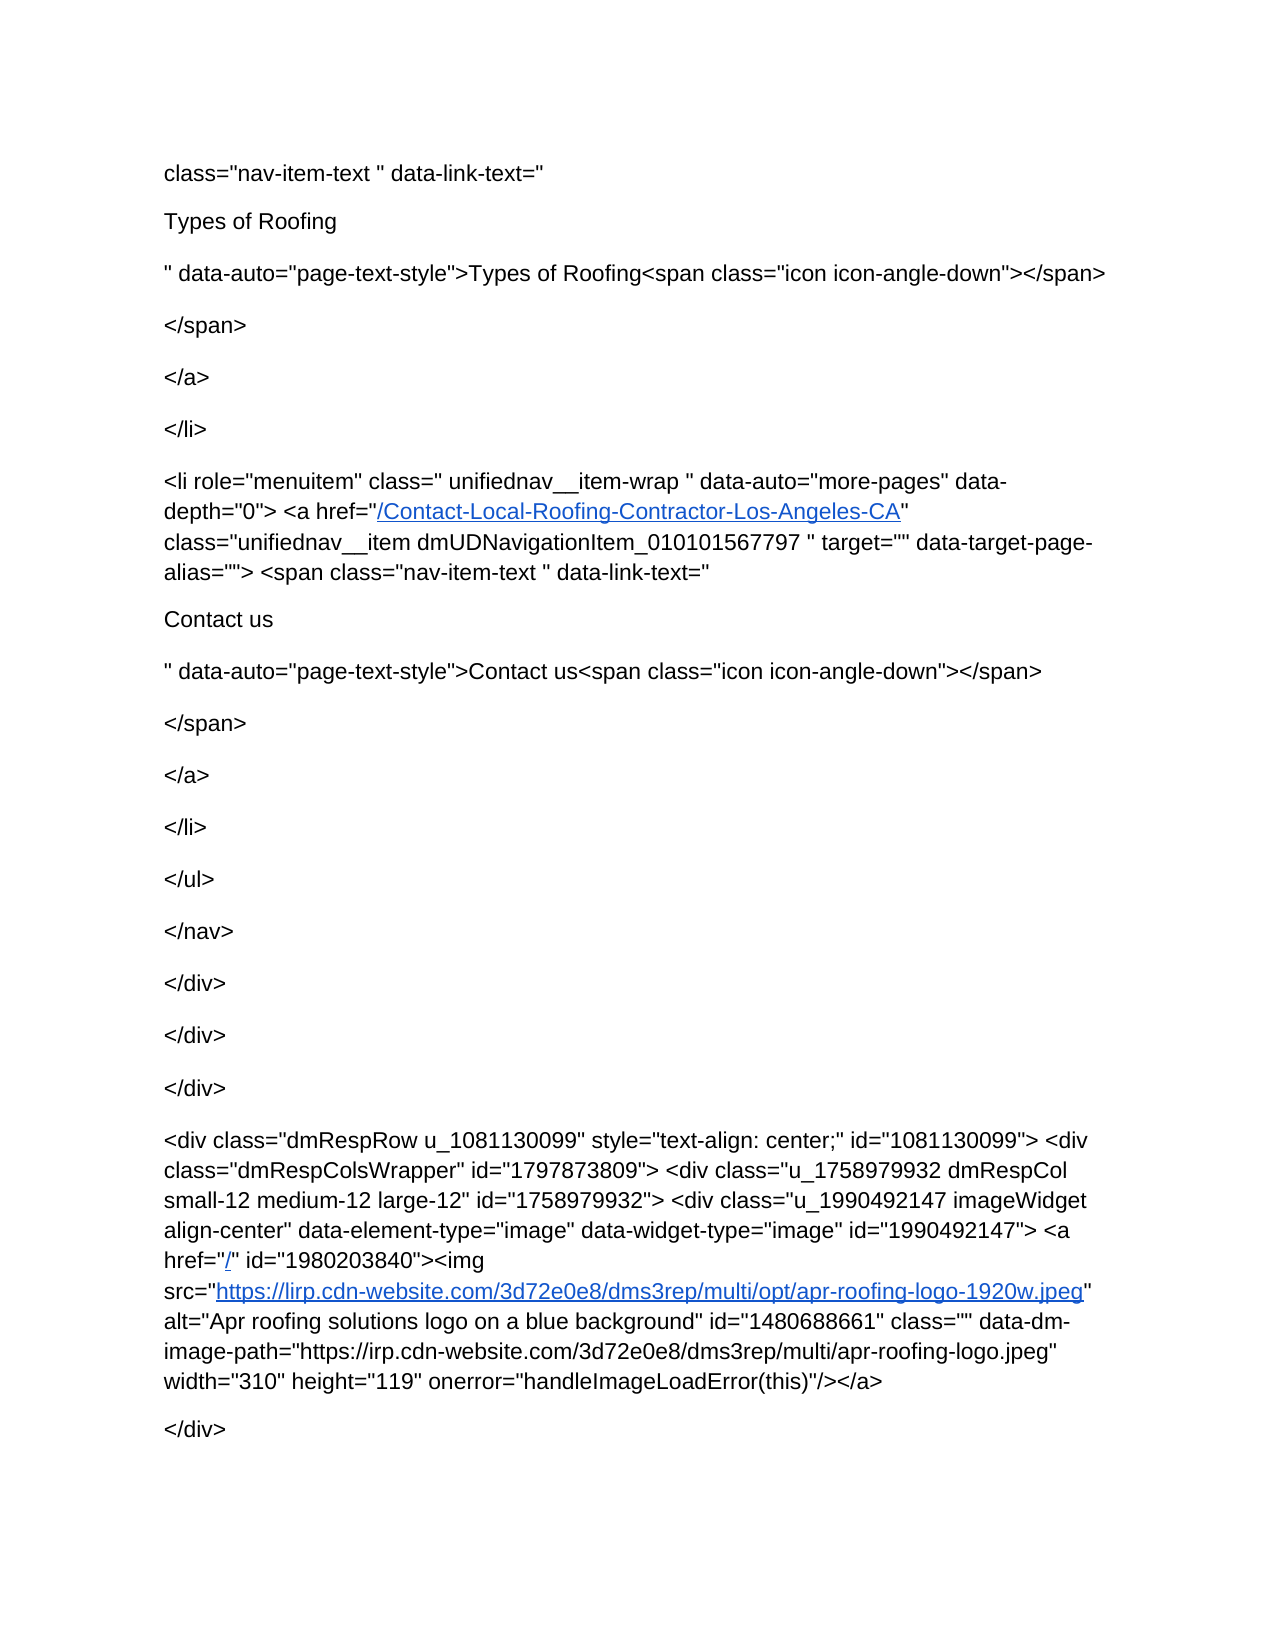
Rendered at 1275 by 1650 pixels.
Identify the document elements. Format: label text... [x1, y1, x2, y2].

table_cell </div> [153, 1012, 1125, 1064]
table_cell Contact us [153, 595, 1125, 647]
table_cell </div> [153, 1405, 1125, 1457]
table_cell </div> [153, 1064, 1125, 1116]
table_cell <li role="menuitem" class=" unifiednav__item-wrap " data-auto="more-pages" data-depth="0"> <a href="/Contact-Local-Roofing-Contractor-Los-Angeles-CA" class="unifiednav__item dmUDNavigationItem_010101567797 " target="" data-target-page-alias=""> <span class="nav-item-text " data-link-text=" [153, 458, 1125, 595]
table_cell </a> [153, 354, 1125, 406]
table_cell </span> [153, 700, 1125, 752]
table_cell " data-auto="page-text-style">Types of Roofing<span class="icon icon-angle-down"></span> [153, 249, 1125, 301]
table_cell </div> [153, 960, 1125, 1012]
table_cell Types of Roofing [153, 197, 1125, 249]
table_cell </li> [153, 804, 1125, 856]
table_cell </li> [153, 406, 1125, 458]
table_cell </ul> [153, 856, 1125, 908]
table_cell " data-auto="page-text-style">Contact us<span class="icon icon-angle-down"></span> [153, 648, 1125, 699]
table_cell <div class="dmRespRow u_1081130099" style="text-align: center;" id="1081130099"> <div class="dmRespColsWrapper" id="1797873809"> <div class="u_1758979932 dmRespCol small-12 medium-12 large-12" id="1758979932"> <div class="u_1990492147 imageWidget align-center" data-element-type="image" data-widget-type="image" id="1990492147"> <a href="/" id="1980203840"><img src="https://lirp.cdn-website.com/3d72e0e8/dms3rep/multi/opt/apr-roofing-logo-1920w.jpeg" alt="Apr roofing solutions logo on a blue background" id="1480688661" class="" data-dm-image-path="https://irp.cdn-website.com/3d72e0e8/dms3rep/multi/apr-roofing-logo.jpeg" width="310" height="119" onerror="handleImageLoadError(this)"/></a> [153, 1116, 1125, 1405]
table_cell </a> [153, 752, 1125, 804]
table_cell </nav> [153, 908, 1125, 960]
table_cell class="nav-item-text " data-link-text=" [153, 150, 1125, 197]
table_cell </span> [153, 301, 1125, 353]
